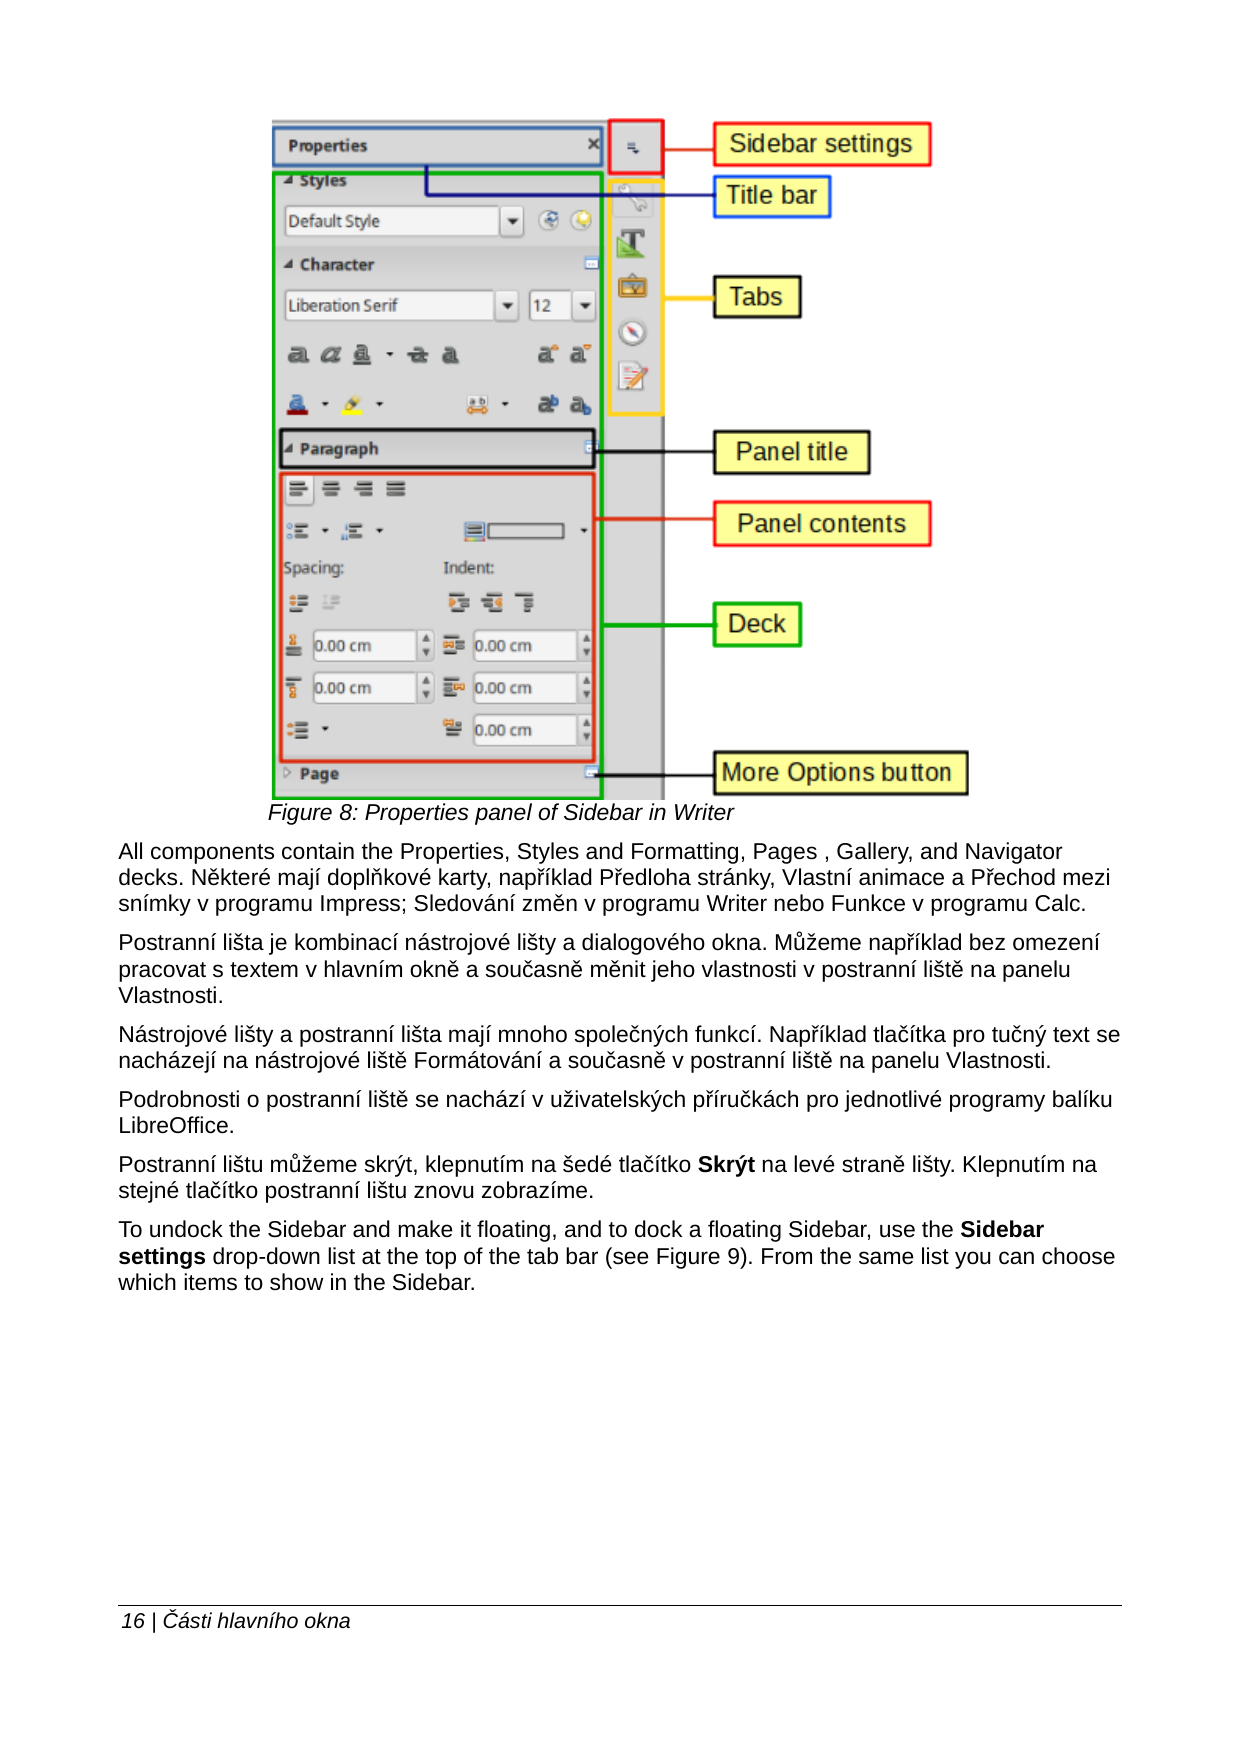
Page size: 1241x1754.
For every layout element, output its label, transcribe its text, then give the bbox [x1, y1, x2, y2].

text Postranní lištu můžeme skrýt, klepnutím na šedé tlačítko Skrýt na levé straně lišty. Klepnutím na stejné tlačítko postranní lištu znovu zobrazíme. [118, 1151, 1122, 1204]
text Nástrojové lišty a postranní lišta mají mnoho společných funkcí. Například tlačítka pro tučný text se nacházejí na nástrojové liště Formátování a současně v postranní liště na panelu Vlastnosti. [118, 1021, 1122, 1073]
text Figure 8: Properties panel of Sidebar in Writer [268, 800, 973, 826]
text All components contain the Properties, Styles and Formatting, Pages , Gallery, and Navigator decks. Některé mají doplňkové karty, například Předloha stránky, Vlastní animace a Přechod mezi snímky v programu Impress; Sledování změn v programu Writer nebo Funkce v programu Calc. [118, 838, 1122, 917]
text Podrobnosti o postranní liště se nachází v uživatelských příručkách pro jednotlivé programy balíku LibreOffice. [118, 1086, 1122, 1139]
text To undock the Sidebar and make it floating, and to dock a floating Sidebar, use the Sidebar settings drop-down list at the top of the tab bar (see Figure 9). From the same list you can choose which items to show in the Sidebar. [118, 1216, 1122, 1295]
picture [271, 118, 969, 800]
text Postranní lišta je kombinací nástrojové lišty a dialogového okna. Můžeme například bez omezení pracovat s textem v hlavním okně a současně měnit jeho vlastnosti v postranní liště na panelu Vlastnosti. [118, 929, 1122, 1008]
